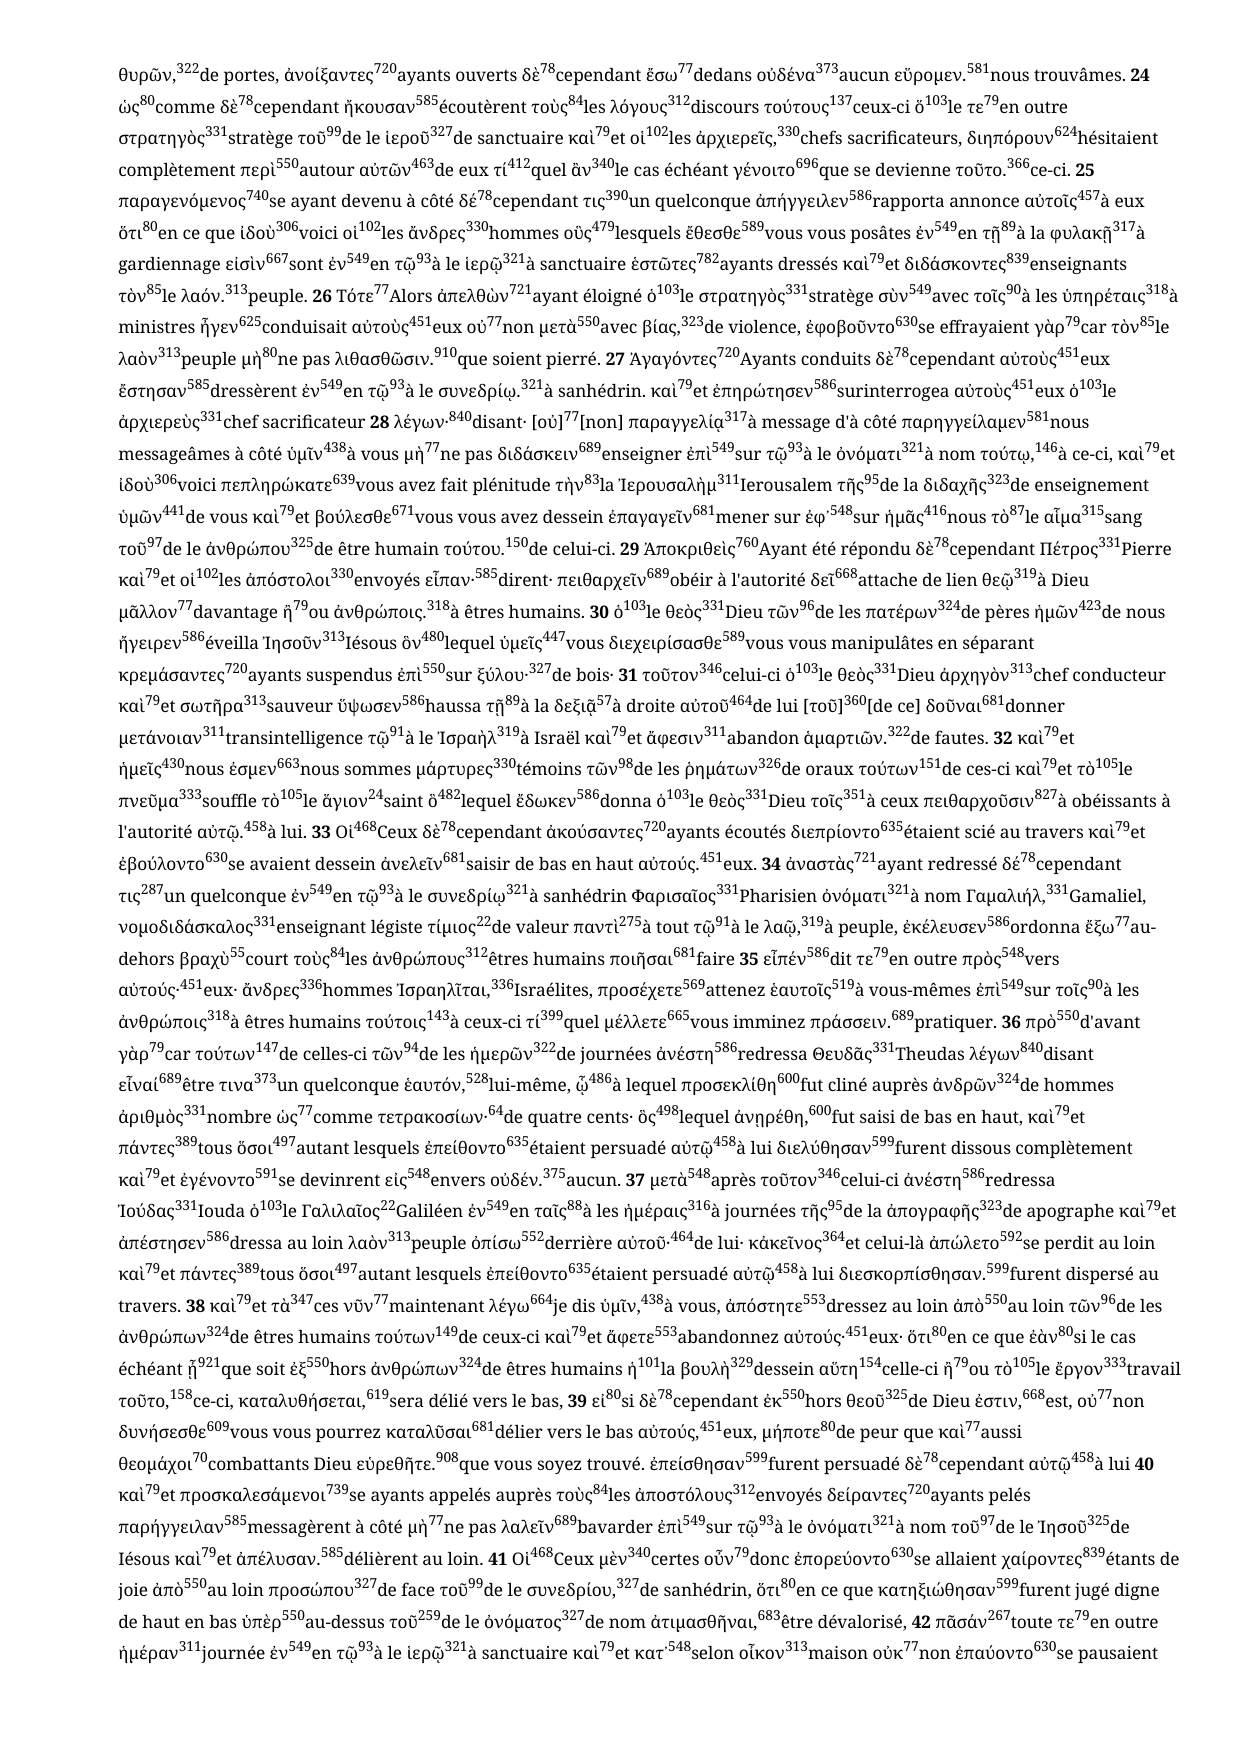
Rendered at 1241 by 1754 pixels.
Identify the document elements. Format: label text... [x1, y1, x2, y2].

text 1 Ἀνὴρ331Homme δέ78cependant τις287un quelconque Ἁνανίας331Ananias ὀνόματι321à nom σὺν549avec Σαπφείρῃ317à Sapphirê τῇ89à la γυναικὶ317à femme αὐτοῦ464de lui ἐπώλησεν586troqua κτῆμα315acquisition 2 καὶ79et ἐνοσφίσατο592se détourna ἀπὸ550au loin τῆς95de la τιμῆς,323de valeur, συνειδυίης776de ayante vue avec καὶ77aussi τῆς95de la γυναικός,323de femme, καὶ79et ἐνέγκας721ayant porté μέρος315part τι271un quelconque παρὰ548à côté τοὺς84les πόδας312pieds τῶν96de les ἀποστόλων324de envoyés ἔθηκεν.586posa. 3 εἶπεν586dit δὲ78cependant ὁ103le Πέτρος·331Pierre· Ἁνανία,337Ananias, διὰ548par le fait de τί399quel ἐπλήρωσεν586fit plénitude ὁ103le σατανᾶς331Satanas τὴν83la καρδίαν311coeur σου,442de toi, ψεύσασθαί682se mentir σε437toi τὸ87le πνεῦμα315souffle τὸ87le ἅγιον6saint καὶ79et νοσφίσασθαι682se détourner ἀπὸ550au loin τῆς95de la τιμῆς323de valeur τοῦ99de le χωρίου;327de emplacement; 4 οὐχὶ340non pas μένον842restant σοὶ439à toi ἔμενεν625restait καὶ79et πραθὲν762ayant été vendu ἐν549en τῇ89à la σῇ235à tienne ἐξουσίᾳ317à autorité ὑπῆρχεν;625subsistait; τί399quel ὅτι80en ce que ἔθου590tu te posas ἐν549en τῇ89à la καρδίᾳ317à coeur σου442de toi τὸ87le πρᾶγμα315acte τοῦτο;140ce-ci; οὐκ77non ἐψεύσω590tu te mentis ἀνθρώποις318à êtres humains ἀλλὰ79mais τῷ91à le θεῷ.319à Dieu. 5 ἀκούων840écoutant δὲ78cependant ὁ103le Ἁνανίας331Ananias τοὺς84les λόγους312discours τούτους137ceux-ci πεσὼν721ayant tombé ἐξέψυξεν,586expira l'âme, καὶ79et ἐγένετο592se devint φόβος331effroi μέγας22grand ἐπὶ548sur πάντας372tous τοὺς345ceux ἀκούοντας.821écoutants. 6 ἀναστάντες720ayants redressés δὲ78cependant οἱ102les νεώτεροι21plus jeunes συνέστειλαν585équipèrent ensemble αὐτὸν452lui καὶ79et ἐξενέγκαντες720ayants exportés ἔθαψαν.585ensevelirent. 7 Ἐγένετο592Se devint δὲ78cependant ὡς77comme ὡρῶν322de heures τριῶν188de trois διάστημα333intervalle καὶ79et ἡ101la γυνὴ329femme αὐτοῦ464de lui μὴ77ne pas εἰδυῖα781ayante sue τὸ348ce γεγονὸς772ayant devenu εἰσῆλθεν.586vint à l'intérieur. 8 ἀπεκρίθη600fut répondu δὲ78cependant πρὸς548vers αὐτὴν450elle Πέτρος·331Pierre· εἰπέ554dis μοι,420à moi, εἰ80si τοσούτου360de aussi grand τὸ87le χωρίον315emplacement ἀπέδοσθε;589vous vous redonnâtes; ἡ467celle δὲ78cependant εἶπεν·586dit· ναί,304oui, τοσούτου.360de aussi grand. 9 ὁ103le δὲ78cependant Πέτρος331Pierre πρὸς548vers αὐτήν·450elle· τί399quel ὅτι80en ce que συνεφωνήθη600fut voixé ensemble ὑμῖν438à vous πειράσαι681mettre en tentation τὸ87le πνεῦμα315souffle κυρίου;325de Maître; ἰδοὺ306voici οἱ102les πόδες330pieds τῶν357de ceux θαψάντων715de ayants ensevelis τὸν85le ἄνδρα313homme σου442de toi ἐπὶ549sur τῇ89à la θύρᾳ317à porte καὶ79et ἐξοίσουσίν605exporteront σε.437toi. 10 ἔπεσεν586tomba δὲ78cependant παραχρῆμα77instantanément πρὸς548vers τοὺς84les πόδας312pieds αὐτοῦ464de lui καὶ79et ἐξέψυξεν·586expira l'âme· εἰσελθόντες720ayants venus à l'intérieur δὲ78cependant οἱ102les νεανίσκοι330adolescents εὗρον585trouvèrent αὐτὴν450elle νεκρὰν30morte καὶ79et ἐξενέγκαντες720ayants exportés ἔθαψαν585ensevelirent πρὸς548vers τὸν85le ἄνδρα313homme αὐτῆς,462de elle, 11 καὶ79et ἐγένετο592se devint φόβος331effroi μέγας22grand ἐφ᾽548sur ὅλην267toute entière τὴν83la ἐκκλησίαν311église καὶ79et ἐπὶ548sur πάντας372tous τοὺς345ceux ἀκούοντας821écoutants ταῦτα.347ces-ci. 12 Διὰ550Par δὲ78cependant τῶν94de les χειρῶν322de mains τῶν96de les ἀποστόλων324de envoyés ἐγίνετο631se devenait σημεῖα332signes καὶ79et τέρατα332prodiges πολλὰ288nombreux ἐν549en τῷ91à le λαῷ.319à peuple. καὶ79et ἦσαν624étaient ὁμοθυμαδὸν77en même fureur πάντες389tous ἐν549en τῇ89à la στοᾷ317à portique Σολομῶντος,325de Solomon, 13 τῶν96de les δὲ78cependant λοιπῶν383de restants οὐδεὶς390aucun ἐτόλμα625osait κολλᾶσθαι692être collé αὐτοῖς,457à eux, ἀλλ᾽79mais ἐμεγάλυνεν625magnifiait αὐτοὺς451eux ὁ103le λαός.331peuple. 14 μᾶλλον77davantage δὲ78cependant προσετίθεντο635étaient apposé πιστεύοντες839croyants τῷ91à le κυρίῳ,319à Maître, πλήθη332multitudes ἀνδρῶν324de hommes τε79en outre καὶ79et γυναικῶν,322de femmes, 15 ὥστε80de sorte que καὶ77aussi εἰς548envers τὰς82les πλατείας310places ἐκφέρειν689exporter τοὺς84les ἀσθενεῖς52infirmes καὶ79et τιθέναι689poser ἐπὶ550sur κλιναρίων326de châlits καὶ79et κραβάττων,324de grabats, ἵνα80afin que ἐρχομένου861de se venant Πέτρου325de Pierre κἂν80et si ἡ101la σκιὰ329ombre ἐπισκιάσῃ899que ombre sur τινὶ378à un quelconque αὐτῶν.463de eux. 16 συνήρχετο631se venait ensemble δὲ78cependant καὶ77aussi τὸ105le πλῆθος333multitude τῶν94de les πέριξ77alentour πόλεων322de cités Ἰερουσαλὴμ323de Ierousalem φέροντες839portants ἀσθενεῖς52infirmes καὶ79et ὀχλουμένους874étants remués en foules ὑπὸ550sous πνευμάτων326de souffles ἀκαθάρτων,17de impurs, οἵτινες497lesquels des quelconques ἐθεραπεύοντο635étaient soigné ἅπαντες.389en totalités. 17 Ἀναστὰς721Ayant redressé δὲ78cependant ὁ103le ἀρχιερεὺς331chef sacrificateur καὶ79et πάντες286tous οἱ363ceux σὺν549avec αὐτῷ,458à lui, ἡ101la οὖσα838étante αἵρεσις329hérésie τῶν96de les Σαδδουκαίων,324de Sadducéens, ἐπλήσθησαν599furent rempli ζήλου325de zèle 18 καὶ79et ἐπέβαλον585surjetèrent τὰς242les χεῖρας310mains ἐπὶ548sur τοὺς84les ἀποστόλους312envoyés καὶ79et ἔθεντο591se posèrent αὐτοὺς451eux ἐν549en τηρήσει317à garde δημοσίᾳ.8à publique. 19 Ἄγγελος331Messager δὲ78cependant κυρίου325de Maître διὰ550par νυκτὸς323de nuit ἤνοιξε586ouvrit τὰς82les θύρας310portes τῆς95de la φυλακῆς323de gardiennage ἐξαγαγών721ayant conduit dehors τε79en outre αὐτοὺς451eux εἶπεν·586dit· 20 πορεύεσθε573que vous vous allez καὶ79et σταθέντες759ayants étés dressés λαλεῖτε569bavardez ἐν549en τῷ93à le ἱερῷ321à sanctuaire τῷ91à le λαῷ319à peuple πάντα270tous τὰ86les ῥήματα314oraux τῆς95de la ζωῆς323de vie ταύτης.148de celle-ci. 21 ἀκούσαντες720ayants écoutés δὲ78cependant εἰσῆλθον585vinrent à l'intérieur ὑπὸ548sous τὸν85le ὄρθρον313aube εἰς548envers τὸ87le ἱερὸν315sanctuaire καὶ79et ἐδίδασκον.624enseignaient. Παραγενόμενος740Se ayant devenu à côté δὲ78cependant ὁ103le ἀρχιερεὺς331chef sacrificateur καὶ79et οἱ363ceux σὺν549avec αὐτῷ458à lui συνεκάλεσαν585appelèrent ensemble τὸ87le συνέδριον315sanhédrin καὶ79et πᾶσαν267toute τὴν83la γερουσίαν311gérousie τῶν96de les υἱῶν324de fils Ἰσραὴλ325de Israël καὶ79et ἀπέστειλαν585envoyèrent εἰς548envers τὸ87le δεσμωτήριον315détention ἀχθῆναι683être conduit αὐτούς.451eux. 22 οἱ468ceux δὲ78cependant παραγενόμενοι739se ayants devenus à côté ὑπηρέται330ministres οὐχ77non εὗρον585trouvèrent αὐτοὺς451eux ἐν549en τῇ89à la φυλακῇ·317à gardiennage· ἀναστρέψαντες720ayants tournés de bas en haut δὲ78cependant ἀπήγγειλαν585rapportèrent annonce 23 λέγοντες839disants ὅτι80en ce que τὸ87le δεσμωτήριον315détention εὕρομεν581nous trouvâmes κεκλεισμένον798ayant été fermé à clef ἐν549en πάσῃ273à toute ἀσφαλείᾳ317à sécurité καὶ79et τοὺς84les φύλακας312gardiens ἑστῶτας769ayants dressés ἐπὶ550sur τῶν94de les θυρῶν,322de portes, ἀνοίξαντες720ayants ouverts δὲ78cependant ἔσω77dedans οὐδένα373aucun εὕρομεν.581nous trouvâmes. 24 ὡς80comme δὲ78cependant ἤκουσαν585écoutèrent τοὺς84les λόγους312discours τούτους137ceux-ci ὅ103le τε79en outre στρατηγὸς331stratège τοῦ99de le ἱεροῦ327de sanctuaire καὶ79et οἱ102les ἀρχιερεῖς,330chefs sacrificateurs, διηπόρουν624hésitaient complètement περὶ550autour αὐτῶν463de eux τί412quel ἂν340le cas échéant γένοιτο696que se devienne τοῦτο.366ce-ci. 25 παραγενόμενος740se ayant devenu à côté δέ78cependant τις390un quelconque ἀπήγγειλεν586rapporta annonce αὐτοῖς457à eux ὅτι80en ce que ἰδοὺ306voici οἱ102les ἄνδρες330hommes οὓς479lesquels ἔθεσθε589vous vous posâtes ἐν549en τῇ89à la φυλακῇ317à gardiennage εἰσὶν667sont ἐν549en τῷ93à le ἱερῷ321à sanctuaire ἑστῶτες782ayants dressés καὶ79et διδάσκοντες839enseignants τὸν85le λαόν.313peuple. 26 Τότε77Alors ἀπελθὼν721ayant éloigné ὁ103le στρατηγὸς331stratège σὺν549avec τοῖς90à les ὑπηρέταις318à ministres ἦγεν625conduisait αὐτοὺς451eux οὐ77non μετὰ550avec βίας,323de violence, ἐφοβοῦντο630se effrayaient γὰρ79car τὸν85le λαὸν313peuple μὴ80ne pas λιθασθῶσιν.910que soient pierré. 27 Ἀγαγόντες720Ayants conduits δὲ78cependant αὐτοὺς451eux ἔστησαν585dressèrent ἐν549en τῷ93à le συνεδρίῳ.321à sanhédrin. καὶ79et ἐπηρώτησεν586surinterrogea αὐτοὺς451eux ὁ103le ἀρχιερεὺς331chef sacrificateur 28 λέγων·840disant· [οὐ]77[non] παραγγελίᾳ317à message d'à côté παρηγγείλαμεν581nous messageâmes à côté ὑμῖν438à vous μὴ77ne pas διδάσκειν689enseigner ἐπὶ549sur τῷ93à le ὀνόματι321à nom τούτῳ,146à ce-ci, καὶ79et ἰδοὺ306voici πεπληρώκατε639vous avez fait plénitude τὴν83la Ἰερουσαλὴμ311Ierousalem τῆς95de la διδαχῆς323de enseignement ὑμῶν441de vous καὶ79et βούλεσθε671vous vous avez dessein ἐπαγαγεῖν681mener sur ἐφ᾽548sur ἡμᾶς416nous τὸ87le αἷμα315sang τοῦ97de le ἀνθρώπου325de être humain τούτου.150de celui-ci. 29 Ἀποκριθεὶς760Ayant été répondu δὲ78cependant Πέτρος331Pierre καὶ79et οἱ102les ἀπόστολοι330envoyés εἶπαν·585dirent· πειθαρχεῖν689obéir à l'autorité δεῖ668attache de lien θεῷ319à Dieu μᾶλλον77davantage ἢ79ou ἀνθρώποις.318à êtres humains. 30 ὁ103le θεὸς331Dieu τῶν96de les πατέρων324de pères ἡμῶν423de nous ἤγειρεν586éveilla Ἰησοῦν313Iésous ὃν480lequel ὑμεῖς447vous διεχειρίσασθε589vous vous manipulâtes en séparant κρεμάσαντες720ayants suspendus ἐπὶ550sur ξύλου·327de bois· 31 τοῦτον346celui-ci ὁ103le θεὸς331Dieu ἀρχηγὸν313chef conducteur καὶ79et σωτῆρα313sauveur ὕψωσεν586haussa τῇ89à la δεξιᾷ57à droite αὐτοῦ464de lui [τοῦ]360[de ce] δοῦναι681donner μετάνοιαν311transintelligence τῷ91à le Ἰσραὴλ319à Israël καὶ79et ἄφεσιν311abandon ἁμαρτιῶν.322de fautes. 32 καὶ79et ἡμεῖς430nous ἐσμεν663nous sommes μάρτυρες330témoins τῶν98de les ῥημάτων326de oraux τούτων151de ces-ci καὶ79et τὸ105le πνεῦμα333souffle τὸ105le ἅγιον24saint ὃ482lequel ἔδωκεν586donna ὁ103le θεὸς331Dieu τοῖς351à ceux πειθαρχοῦσιν827à obéissants à l'autorité αὐτῷ.458à lui. 33 Οἱ468Ceux δὲ78cependant ἀκούσαντες720ayants écoutés διεπρίοντο635étaient scié au travers καὶ79et ἐβούλοντο630se avaient dessein ἀνελεῖν681saisir de bas en haut αὐτούς.451eux. 34 ἀναστὰς721ayant redressé δέ78cependant τις287un quelconque ἐν549en τῷ93à le συνεδρίῳ321à sanhédrin Φαρισαῖος331Pharisien ὀνόματι321à nom Γαμαλιήλ,331Gamaliel, νομοδιδάσκαλος331enseignant légiste τίμιος22de valeur παντὶ275à tout τῷ91à le λαῷ,319à peuple, ἐκέλευσεν586ordonna ἔξω77au-dehors βραχὺ55court τοὺς84les ἀνθρώπους312êtres humains ποιῆσαι681faire 35 εἶπέν586dit τε79en outre πρὸς548vers αὐτούς·451eux· ἄνδρες336hommes Ἰσραηλῖται,336Israélites, προσέχετε569attenez ἑαυτοῖς519à vous-mêmes ἐπὶ549sur τοῖς90à les ἀνθρώποις318à êtres humains τούτοις143à ceux-ci τί399quel μέλλετε665vous imminez πράσσειν.689pratiquer. 36 πρὸ550d'avant γὰρ79car τούτων147de celles-ci τῶν94de les ἡμερῶν322de journées ἀνέστη586redressa Θευδᾶς331Theudas λέγων840disant εἶναί689être τινα373un quelconque ἑαυτόν,528lui-même, ᾧ486à lequel προσεκλίθη600fut cliné auprès ἀνδρῶν324de hommes ἀριθμὸς331nombre ὡς77comme τετρακοσίων·64de quatre cents· ὃς498lequel ἀνῃρέθη,600fut saisi de bas en haut, καὶ79et πάντες389tous ὅσοι497autant lesquels ἐπείθοντο635étaient persuadé αὐτῷ458à lui διελύθησαν599furent dissous complètement καὶ79et ἐγένοντο591se devinrent εἰς548envers οὐδέν.375aucun. 37 μετὰ548après τοῦτον346celui-ci ἀνέστη586redressa Ἰούδας331Iouda ὁ103le Γαλιλαῖος22Galiléen ἐν549en ταῖς88à les ἡμέραις316à journées τῆς95de la ἀπογραφῆς323de apographe καὶ79et ἀπέστησεν586dressa au loin λαὸν313peuple ὀπίσω552derrière αὐτοῦ·464de lui· κἀκεῖνος364et celui-là ἀπώλετο592se perdit au loin καὶ79et πάντες389tous ὅσοι497autant lesquels ἐπείθοντο635étaient persuadé αὐτῷ458à lui διεσκορπίσθησαν.599furent dispersé au travers. 38 καὶ79et τὰ347ces νῦν77maintenant λέγω664je dis ὑμῖν,438à vous, ἀπόστητε553dressez au loin ἀπὸ550au loin τῶν96de les ἀνθρώπων324de êtres humains τούτων149de ceux-ci καὶ79et ἄφετε553abandonnez αὐτούς·451eux· ὅτι80en ce que ἐὰν80si le cas échéant ᾖ921que soit ἐξ550hors ἀνθρώπων324de êtres humains ἡ101la βουλὴ329dessein αὕτη154celle-ci ἢ79ou τὸ105le ἔργον333travail τοῦτο,158ce-ci, καταλυθήσεται,619sera délié vers le bas, 39 εἰ80si δὲ78cependant ἐκ550hors θεοῦ325de Dieu ἐστιν,668est, οὐ77non δυνήσεσθε609vous vous pourrez καταλῦσαι681délier vers le bas αὐτούς,451eux, μήποτε80de peur que καὶ77aussi θεομάχοι70combattants Dieu εὑρεθῆτε.908que vous soyez trouvé. ἐπείσθησαν599furent persuadé δὲ78cependant αὐτῷ458à lui 40 καὶ79et προσκαλεσάμενοι739se ayants appelés auprès τοὺς84les ἀποστόλους312envoyés δείραντες720ayants pelés παρήγγειλαν585messagèrent à côté μὴ77ne pas λαλεῖν689bavarder ἐπὶ549sur τῷ93à le ὀνόματι321à nom τοῦ97de le Ἰησοῦ325de Iésous καὶ79et ἀπέλυσαν.585délièrent au loin. 41 Οἱ468Ceux μὲν340certes οὖν79donc ἐπορεύοντο630se allaient χαίροντες839étants de joie ἀπὸ550au loin προσώπου327de face τοῦ99de le συνεδρίου,327de sanhédrin, ὅτι80en ce que κατηξιώθησαν599furent jugé digne de haut en bas ὑπὲρ550au-dessus τοῦ259de le ὀνόματος327de nom ἀτιμασθῆναι,683être dévalorisé, 42 πᾶσάν267toute τε79en outre ἡμέραν311journée ἐν549en τῷ93à le ἱερῷ321à sanctuaire καὶ79et κατ᾽548selon οἶκον313maison οὐκ77non ἐπαύοντο630se pausaient διδάσκοντες839enseignants καὶ79et εὐαγγελιζόμενοι866se évangélisants τὸν85le χριστὸν313Christ Ἰησοῦν.313Iésous. [118, 59, 1181, 1665]
